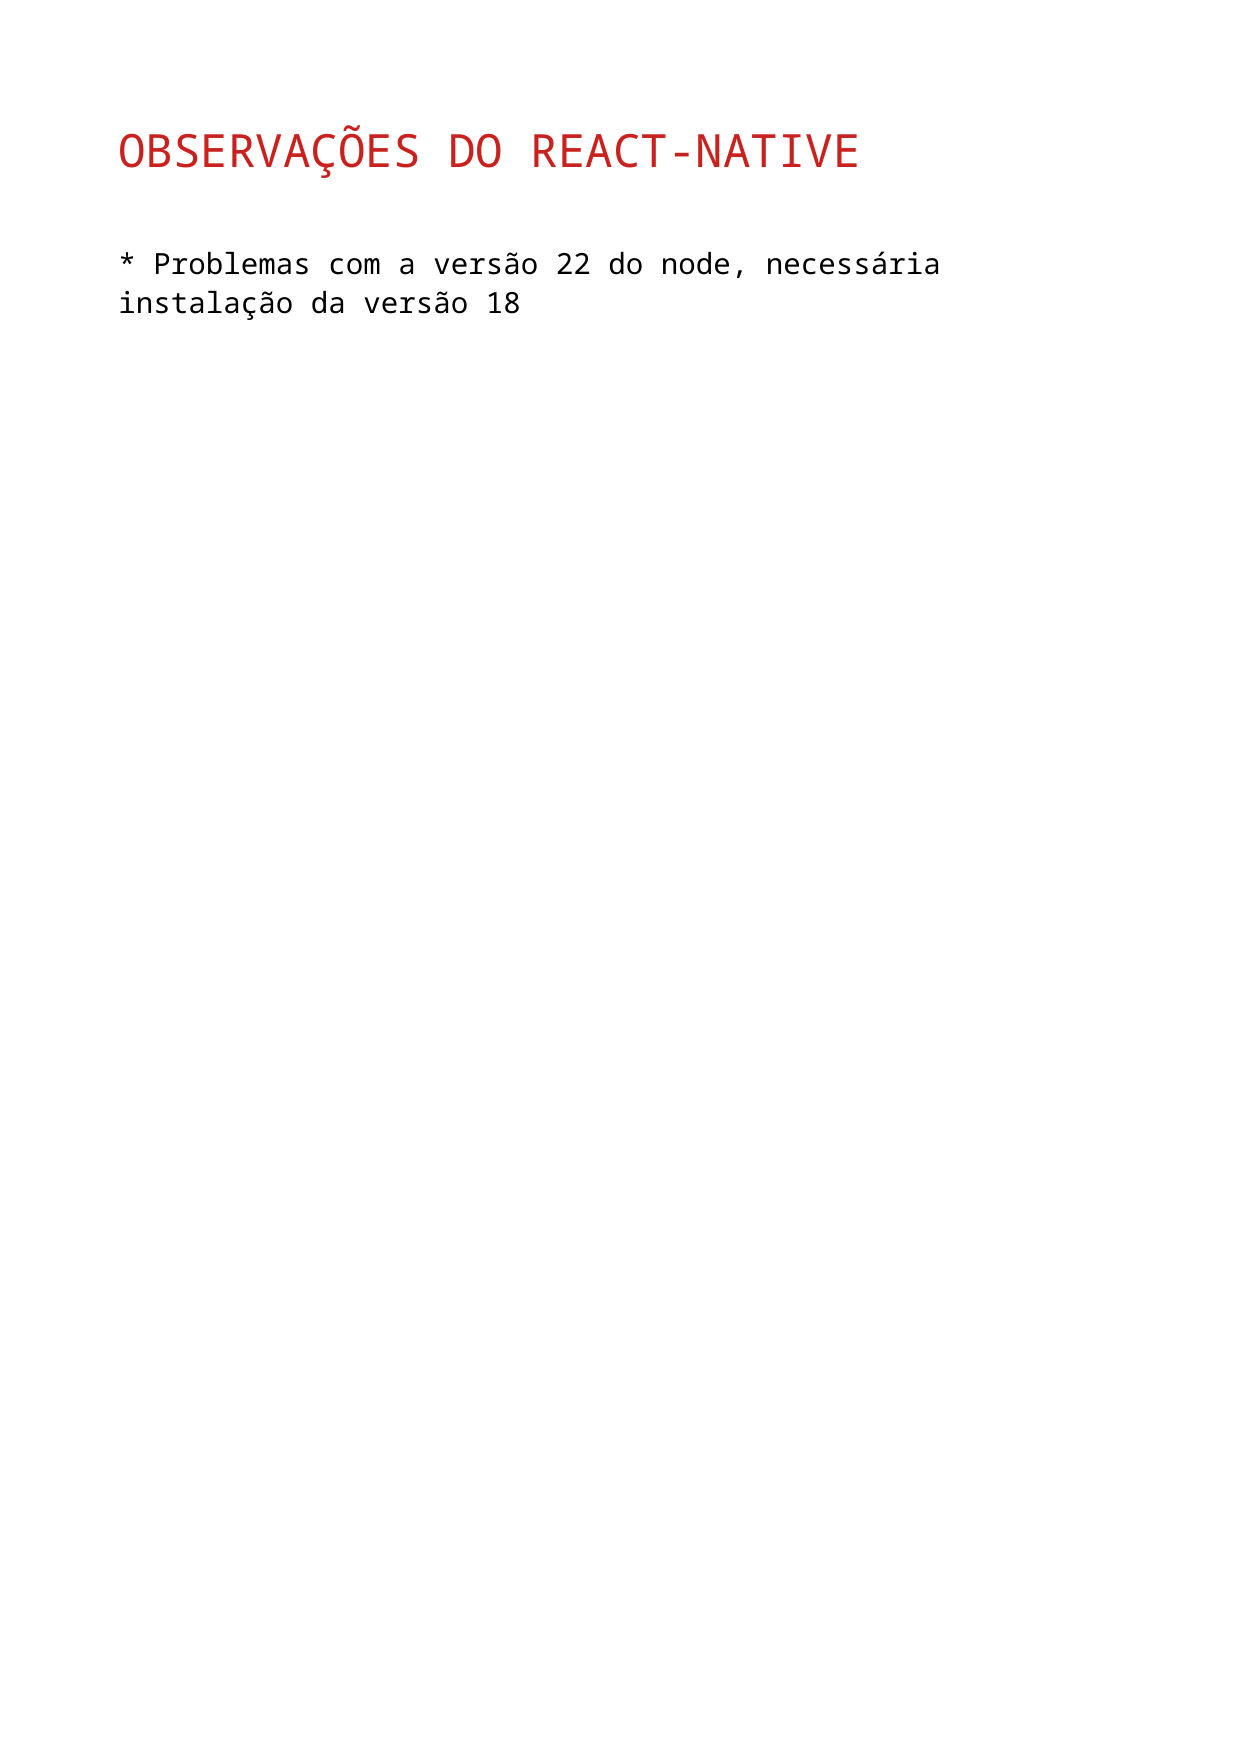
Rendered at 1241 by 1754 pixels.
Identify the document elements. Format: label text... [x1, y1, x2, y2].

text OBSERVAÇÕES DO REACT-NATIVE [118, 118, 1122, 181]
text * Problemas com a versão 22 do node, necessária instalação da versão 18 [118, 243, 1122, 322]
